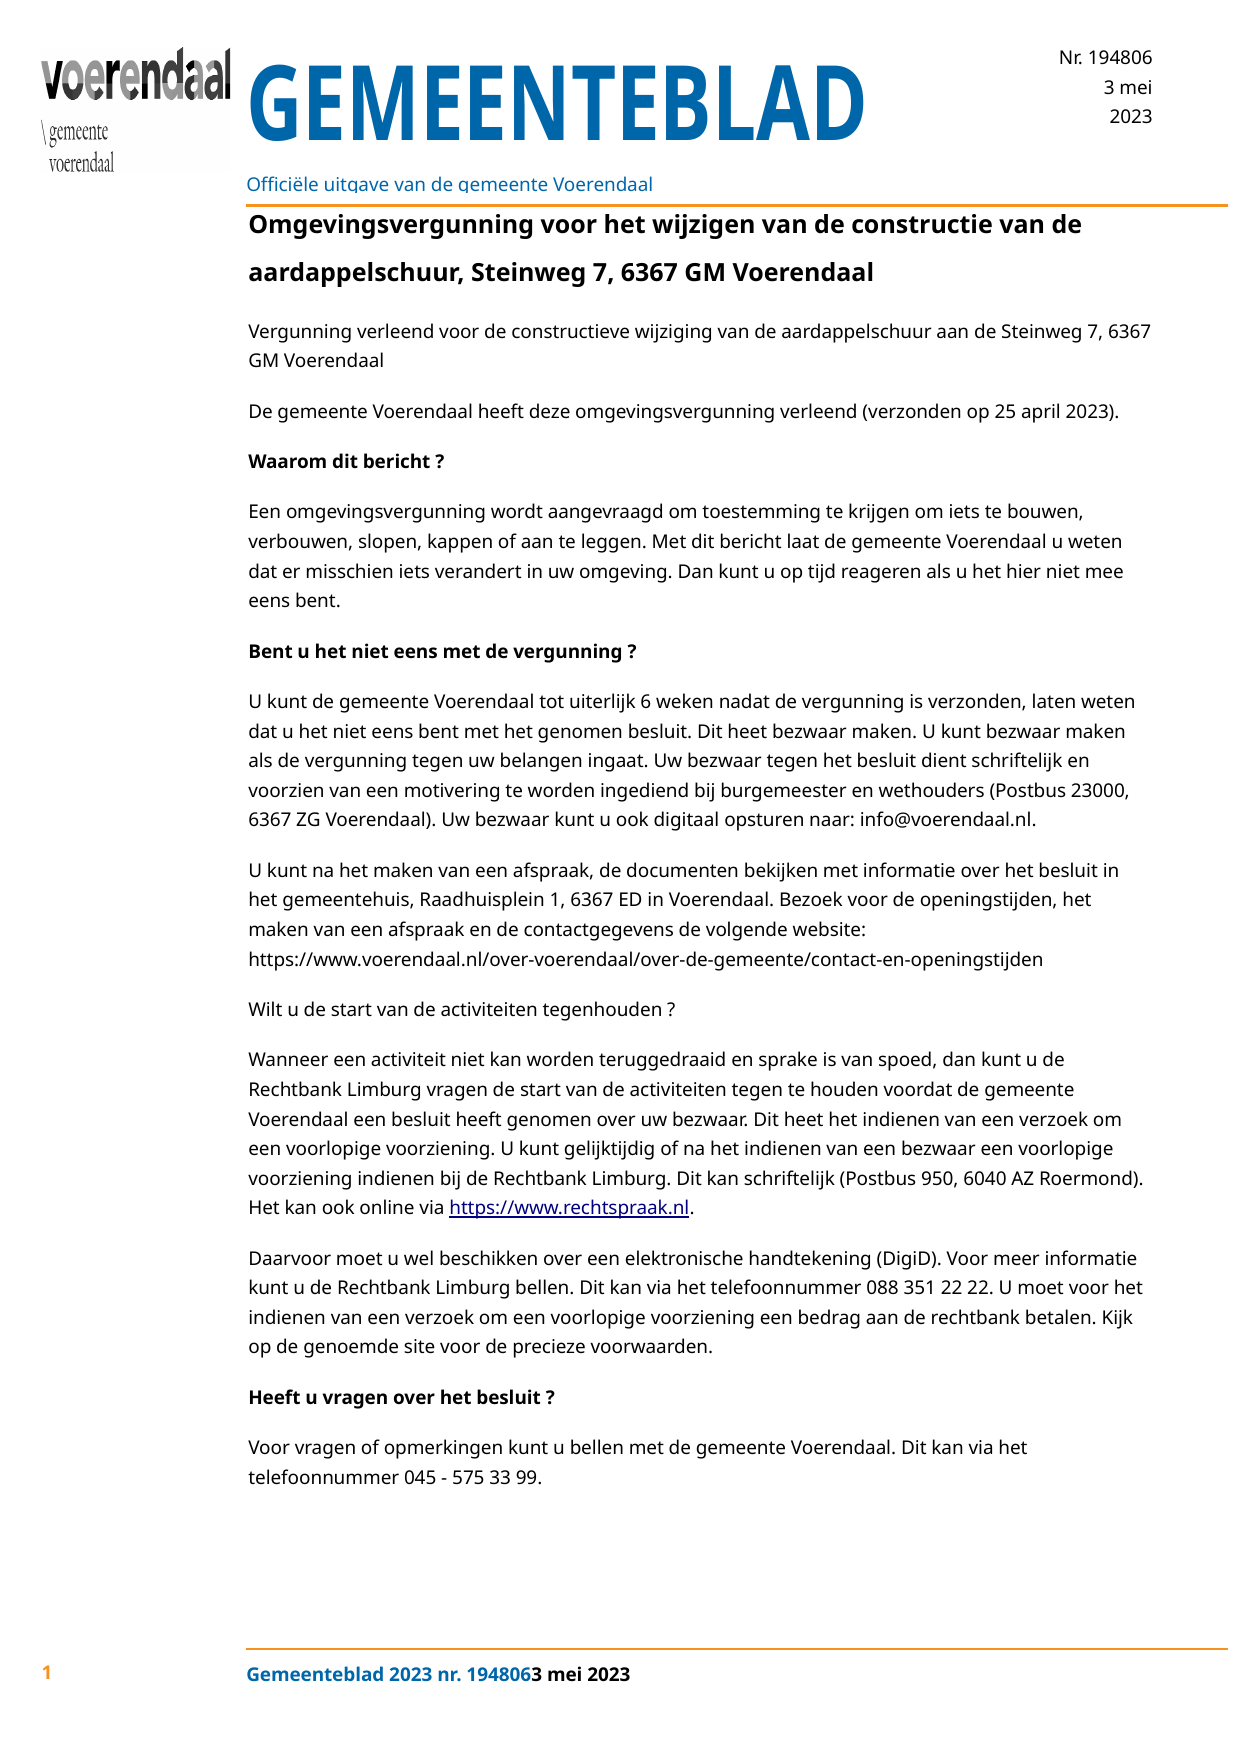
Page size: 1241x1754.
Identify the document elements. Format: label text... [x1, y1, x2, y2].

text Wanneer een activiteit niet kan worden teruggedraaid en sprake is van spoed, dan kunt u de Rechtbank Limburg vragen de start van de activiteiten tegen te houden voordat de gemeente Voerendaal een besluit heeft genomen over uw bezwaar. Dit heet het indienen van een verzoek om een voorlopige voorziening. U kunt gelijktijdig of na het indienen van een bezwaar een voorlopige voorziening indienen bij de Rechtbank Limburg. Dit kan schriftelijk (Postbus 950, 6040 AZ Roermond). Het kan ook online via https://www.rechtspraak.nl. [248, 1047, 1152, 1220]
text Daarvoor moet u wel beschikken over een elektronische handtekening (DigiD). Voor meer informatie kunt u de Rechtbank Limburg bellen. Dit kan via het telefoonnummer 088 351 22 22. U moet voor het indienen van een verzoek om een voorlopige voorziening een bedrag aan de rechtbank betalen. Kijk op de genoemde site voor de precieze voorwaarden. [248, 1245, 1152, 1359]
text U kunt na het maken van een afspraak, de documenten bekijken met informatie over het besluit in het gemeentehuis, Raadhuisplein 1, 6367 ED in Voerendaal. Bezoek voor de openingstijden, het maken van een afspraak en de contactgegevens de volgende website: https://www.voerendaal.nl/over-voerendaal/over-de-gemeente/contact-en-openingstijden [248, 857, 1152, 972]
text Omgevingsvergunning voor het wijzigen van de constructie van de aardappelschuur, Steinweg 7, 6367 GM Voerendaal [248, 207, 1152, 288]
picture [41, 47, 231, 172]
text Waarom dit bericht ? [248, 448, 1152, 474]
text U kunt de gemeente Voerendaal tot uiterlijk 6 weken nadat de vergunning is verzonden, laten weten dat u het niet eens bent met het genomen besluit. Dit heet bezwaar maken. U kunt bezwaar maken als de vergunning tegen uw belangen ingaat. Uw bezwaar tegen het besluit dient schriftelijk en voorzien van een motivering te worden ingediend bij burgemeester en wethouders (Postbus 23000, 6367 ZG Voerendaal). Uw bezwaar kunt u ook digitaal opsturen naar: info@voerendaal.nl. [248, 688, 1152, 832]
text De gemeente Voerendaal heeft deze omgevingsvergunning verleend (verzonden op 25 april 2023). [248, 398, 1152, 424]
text Een omgevingsvergunning wordt aangevraagd om toestemming te krijgen om iets te bouwen, verbouwen, slopen, kappen of aan te leggen. Met dit bericht laat de gemeente Voerendaal u weten dat er misschien iets verandert in uw omgeving. Dan kunt u op tijd reageren als u het hier niet mee eens bent. [248, 499, 1152, 613]
text Voor vragen of opmerkingen kunt u bellen met de gemeente Voerendaal. Dit kan via het telefoonnummer 045 - 575 33 99. [248, 1434, 1152, 1490]
text Bent u het niet eens met de vergunning ? [248, 638, 1152, 664]
text Heeft u vragen over het besluit ? [248, 1384, 1152, 1410]
text Wilt u de start van de activiteiten tegenhouden ? [248, 996, 1152, 1022]
text Vergunning verleend voor de constructieve wijziging van de aardappelschuur aan de Steinweg 7, 6367 GM Voerendaal [248, 318, 1152, 373]
